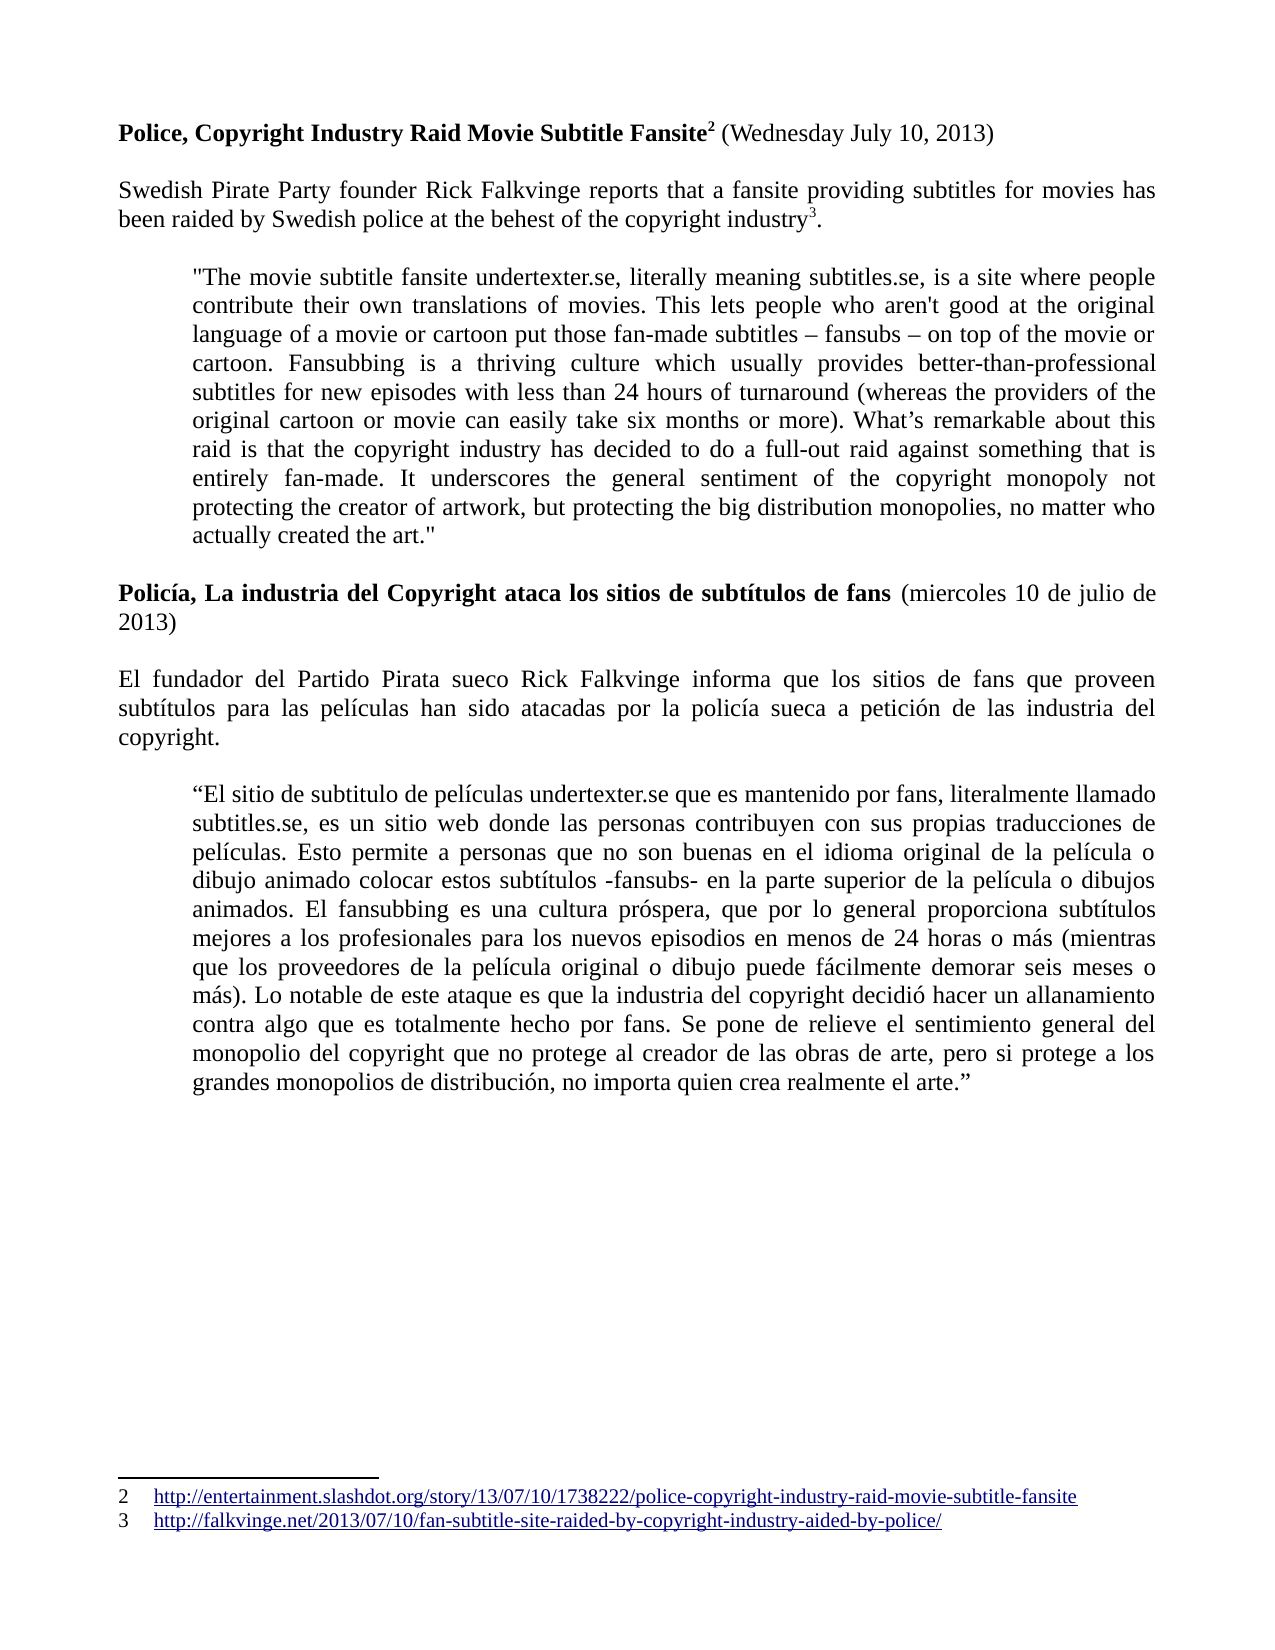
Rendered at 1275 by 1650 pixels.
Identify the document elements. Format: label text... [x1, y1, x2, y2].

text Swedish Pirate Party founder Rick Falkvinge reports that a fansite providing subtitles for movies has been raided by Swedish police at the behest of the copyright industry. [118, 176, 1157, 233]
text http://falkvinge.net/2013/07/10/fan-subtitle-site-raided-by-copyright-industry-aided-by-police/ [118, 1508, 1157, 1532]
text http://entertainment.slashdot.org/story/13/07/10/1738222/police-copyright-industry-raid-movie-subtitle-fansite [118, 1484, 1157, 1508]
text Policía, La industria del Copyright ataca los sitios de subtítulos de fans (miercoles 10 de julio de 2013) [118, 578, 1157, 636]
text El fundador del Partido Pirata sueco Rick Falkvinge informa que los sitios de fans que proveen subtítulos para las películas han sido atacadas por la policía sueca a petición de las industria del copyright. [118, 664, 1157, 751]
text “El sitio de subtitulo de películas undertexter.se que es mantenido por fans, literalmente llamado subtitles.se, es un sitio web donde las personas contribuyen con sus propias traducciones de películas. Esto permite a personas que no son buenas en el idioma original de la película o dibujo animado colocar estos subtítulos -fansubs- en la parte superior de la película o dibujos animados. El fansubbing es una cultura próspera, que por lo general proporciona subtítulos mejores a los profesionales para los nuevos episodios en menos de 24 horas o más (mientras que los proveedores de la película original o dibujo puede fácilmente demorar seis meses o más). Lo notable de este ataque es que la industria del copyright decidió hacer un allanamiento contra algo que es totalmente hecho por fans. Se pone de relieve el sentimiento general del monopolio del copyright que no protege al creador de las obras de arte, pero si protege a los grandes monopolios de distribución, no importa quien crea realmente el arte.” [192, 779, 1157, 1096]
text Police, Copyright Industry Raid Movie Subtitle Fansite (Wednesday July 10, 2013) [118, 118, 1157, 147]
text "The movie subtitle fansite undertexter.se, literally meaning subtitles.se, is a site where people contribute their own translations of movies. This lets people who aren't good at the original language of a movie or cartoon put those fan-made subtitles – fansubs – on top of the movie or cartoon. Fansubbing is a thriving culture which usually provides better-than-professional subtitles for new episodes with less than 24 hours of turnaround (whereas the providers of the original cartoon or movie can easily take six months or more). What’s remarkable about this raid is that the copyright industry has decided to do a full-out raid against something that is entirely fan-made. It underscores the general sentiment of the copyright monopoly not protecting the creator of artwork, but protecting the big distribution monopolies, no matter who actually created the art." [192, 262, 1157, 549]
